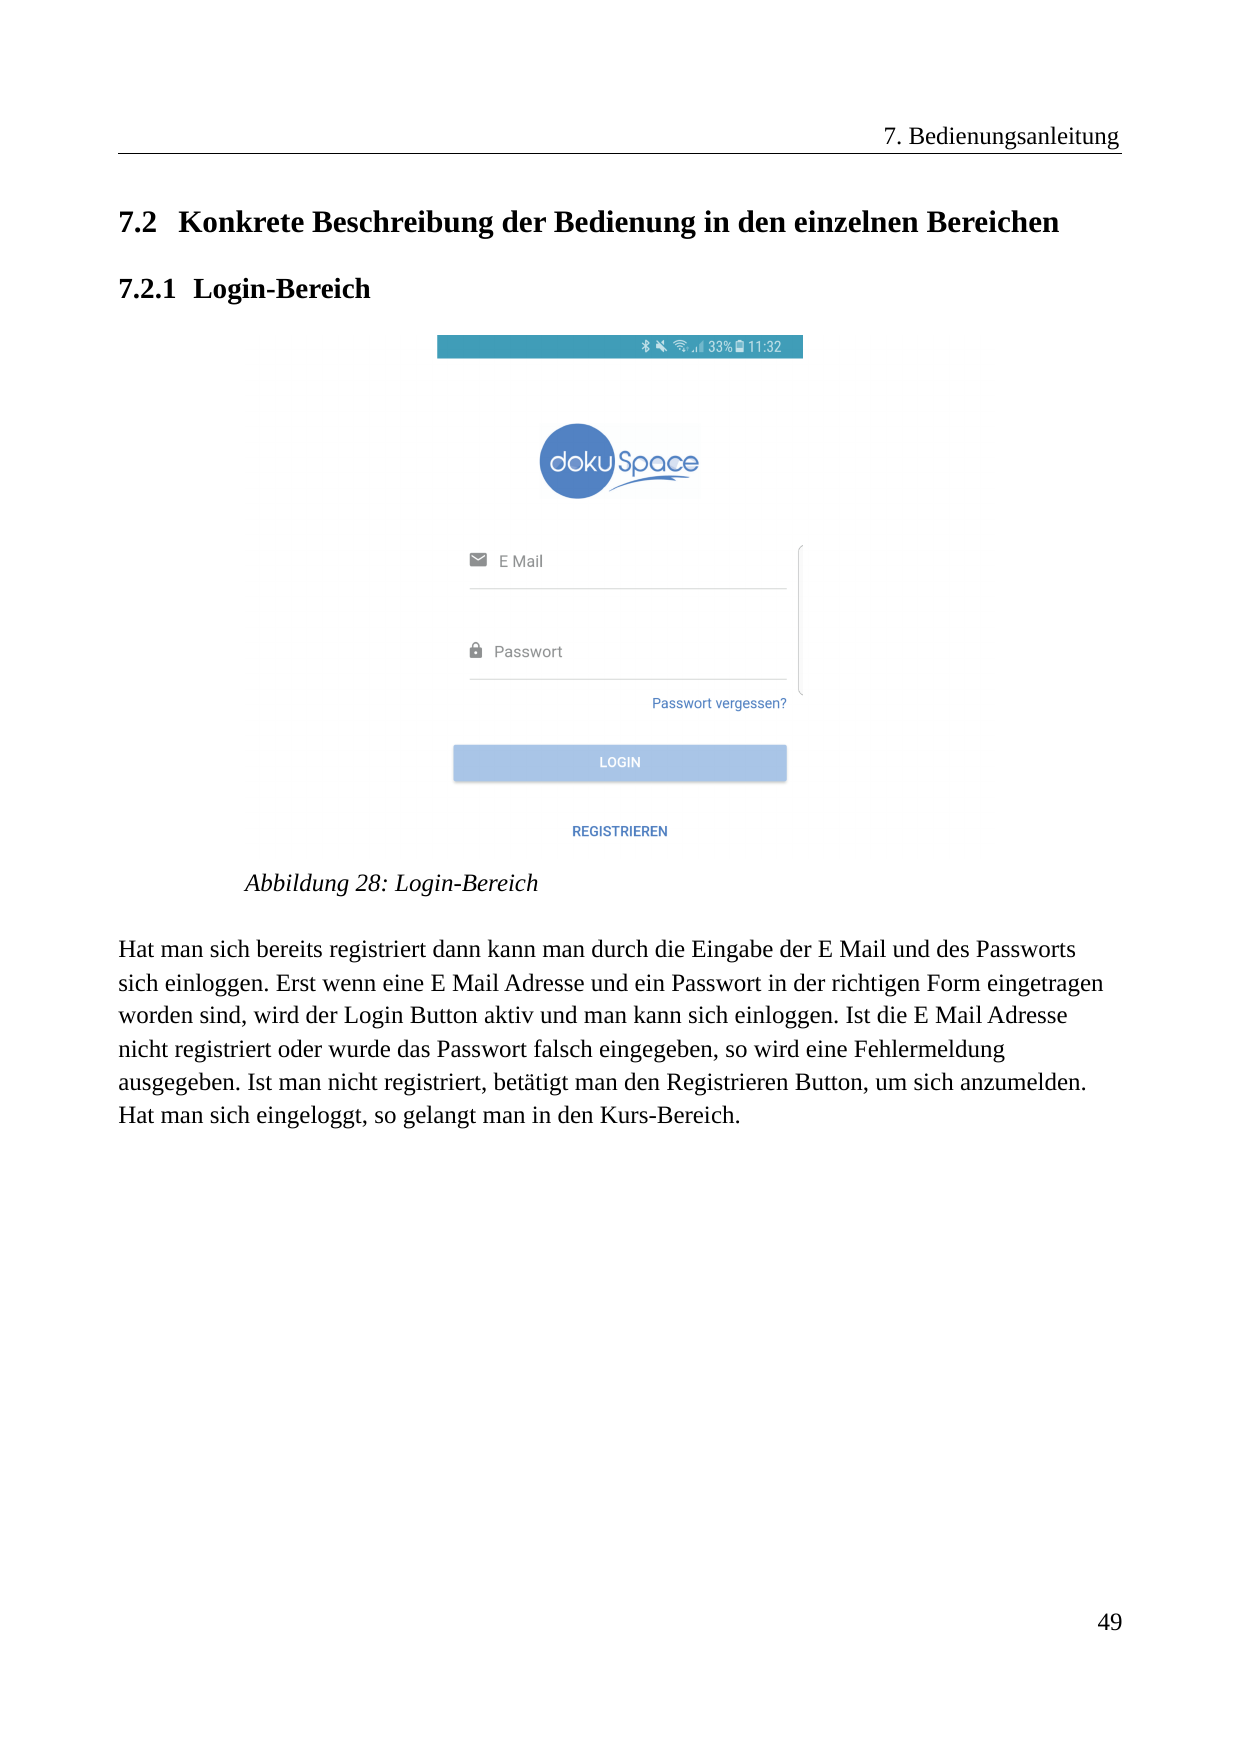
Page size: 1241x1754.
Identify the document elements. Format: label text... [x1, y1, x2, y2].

subtitle Konkrete Beschreibung der Bedienung in den einzelnen Bereichen [118, 203, 1122, 239]
picture [244, 335, 996, 859]
subtitle Login-Bereich [118, 271, 1122, 305]
text Abbildung 28: Login-Bereich [245, 859, 995, 897]
text Hat man sich bereits registriert dann kann man durch die Eingabe der E Mail und des Passworts sich einloggen. Erst wenn eine E Mail Adresse und ein Passwort in der richtigen Form eingetragen worden sind, wird der Login Button aktiv und man kann sich einloggen. Ist die E Mail Adresse nicht registriert oder wurde das Passwort falsch eingegeben, so wird eine Fehlermeldung ausgegeben. Ist man nicht registriert, betätigt man den Registrieren Button, um sich anzumelden. Hat man sich eingeloggt, so gelangt man in den Kurs-Bereich. [118, 934, 1122, 1128]
